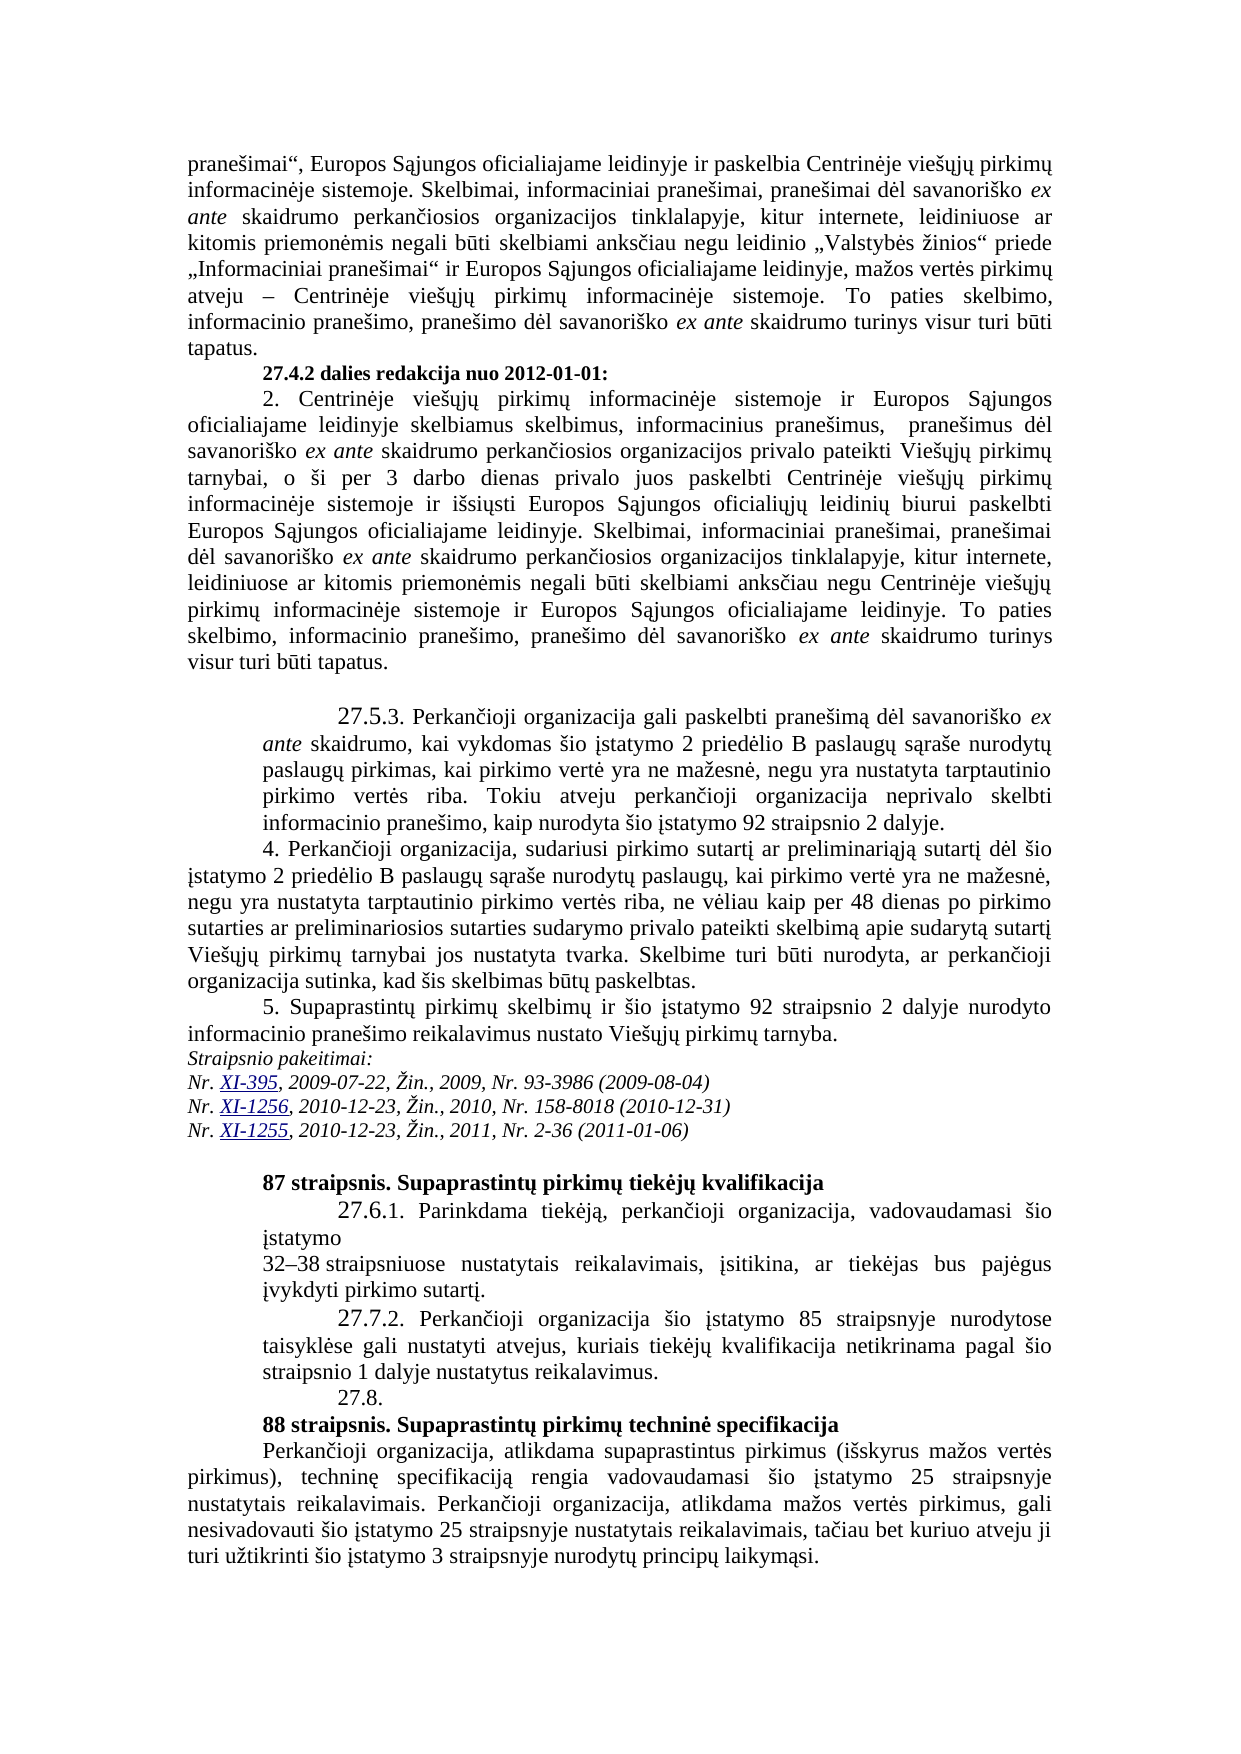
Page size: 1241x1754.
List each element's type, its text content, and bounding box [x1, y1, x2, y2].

subtitle 2 dalies redakcija nuo 2012-01-01: [187, 361, 1053, 385]
text 88 straipsnis. Supaprastintų pirkimų techninė specifikacija [187, 1411, 1053, 1437]
text Nr. XI-1255, 2010-12-23, Žin., 2011, Nr. 2-36 (2011-01-06) [187, 1118, 1053, 1142]
subtitle 2. Perkančioji organizacija šio įstatymo 85 straipsnyje nurodytose taisyklėse gali nustatyti atvejus, kuriais tiekėjų kvalifikacija netikrinama pagal šio straipsnio 1 dalyje nustatytus reikalavimus. [187, 1303, 1053, 1384]
text Nr. XI-1256, 2010-12-23, Žin., 2010, Nr. 158-8018 (2010-12-31) [187, 1094, 1053, 1118]
text 2. Centrinėje viešųjų pirkimų informacinėje sistemoje ir Europos Sąjungos oficialiajame leidinyje skelbiamus skelbimus, informacinius pranešimus, pranešimus dėl savanoriško ex ante skaidrumo perkančiosios organizacijos privalo pateikti Viešųjų pirkimų tarnybai, o ši per 3 darbo dienas privalo juos paskelbti Centrinėje viešųjų pirkimų informacinėje sistemoje ir išsiųsti Europos Sąjungos oficialiųjų leidinių biurui paskelbti Europos Sąjungos oficialiajame leidinyje. Skelbimai, informaciniai pranešimai, pranešimai dėl savanoriško ex ante skaidrumo perkančiosios organizacijos tinklalapyje, kitur internete, leidiniuose ar kitomis priemonėmis negali būti skelbiami anksčiau negu Centrinėje viešųjų pirkimų informacinėje sistemoje ir Europos Sąjungos oficialiajame leidinyje. To paties skelbimo, informacinio pranešimo, pranešimo dėl savanoriško ex ante skaidrumo turinys visur turi būti tapatus. [187, 385, 1053, 675]
subtitle 3. Perkančioji organizacija gali paskelbti pranešimą dėl savanoriško ex ante skaidrumo, kai vykdomas šio įstatymo 2 priedėlio B paslaugų sąraše nurodytų paslaugų pirkimas, kai pirkimo vertė yra ne mažesnė, negu yra nustatyta tarptautinio pirkimo vertės riba. Tokiu atveju perkančioji organizacija neprivalo skelbti informacinio pranešimo, kaip nurodyta šio įstatymo 92 straipsnio 2 dalyje. [187, 701, 1053, 835]
text Perkančioji organizacija, atlikdama supaprastintus pirkimus (išskyrus mažos vertės pirkimus), techninę specifikaciją rengia vadovaudamasi šio įstatymo 25 straipsnyje nustatytais reikalavimais. Perkančioji organizacija, atlikdama mažos vertės pirkimus, gali nesivadovauti šio įstatymo 25 straipsnyje nustatytais reikalavimais, tačiau bet kuriuo atveju ji turi užtikrinti šio įstatymo 3 straipsnyje nurodytų principų laikymąsi. [187, 1437, 1053, 1569]
text Nr. XI-395, 2009-07-22, Žin., 2009, Nr. 93-3986 (2009-08-04) [187, 1070, 1053, 1094]
text 4. Perkančioji organizacija, sudariusi pirkimo sutartį ar preliminariąją sutartį dėl šio įstatymo 2 priedėlio B paslaugų sąraše nurodytų paslaugų, kai pirkimo vertė yra ne mažesnė, negu yra nustatyta tarptautinio pirkimo vertės riba, ne vėliau kaip per 48 dienas po pirkimo sutarties ar preliminariosios sutarties sudarymo privalo pateikti skelbimą apie sudarytą sutartį Viešųjų pirkimų tarnybai jos nustatyta tvarka. Skelbime turi būti nurodyta, ar perkančioji organizacija sutinka, kad šis skelbimas būtų paskelbtas. [187, 835, 1053, 993]
text pranešimai“, Europos Sąjungos oficialiajame leidinyje ir paskelbia Centrinėje viešųjų pirkimų informacinėje sistemoje. Skelbimai, informaciniai pranešimai, pranešimai dėl savanoriško ex ante skaidrumo perkančiosios organizacijos tinklalapyje, kitur internete, leidiniuose ar kitomis priemonėmis negali būti skelbiami anksčiau negu leidinio „Valstybės žinios“ priede „Informaciniai pranešimai“ ir Europos Sąjungos oficialiajame leidinyje, mažos vertės pirkimų atveju – Centrinėje viešųjų pirkimų informacinėje sistemoje. To paties skelbimo, informacinio pranešimo, pranešimo dėl savanoriško ex ante skaidrumo turinys visur turi būti tapatus. [187, 150, 1053, 361]
text Straipsnio pakeitimai: [187, 1046, 1053, 1070]
text 5. Supaprastintų pirkimų skelbimų ir šio įstatymo 92 straipsnio 2 dalyje nurodyto informacinio pranešimo reikalavimus nustato Viešųjų pirkimų tarnyba. [187, 993, 1053, 1046]
subtitle 1. Parinkdama tiekėją, perkančioji organizacija, vadovaudamasi šio įstatymo 32–38 straipsniuose nustatytais reikalavimais, įsitikina, ar tiekėjas bus pajėgus įvykdyti pirkimo sutartį. [187, 1195, 1053, 1303]
text 87 straipsnis. Supaprastintų pirkimų tiekėjų kvalifikacija [187, 1169, 1053, 1195]
